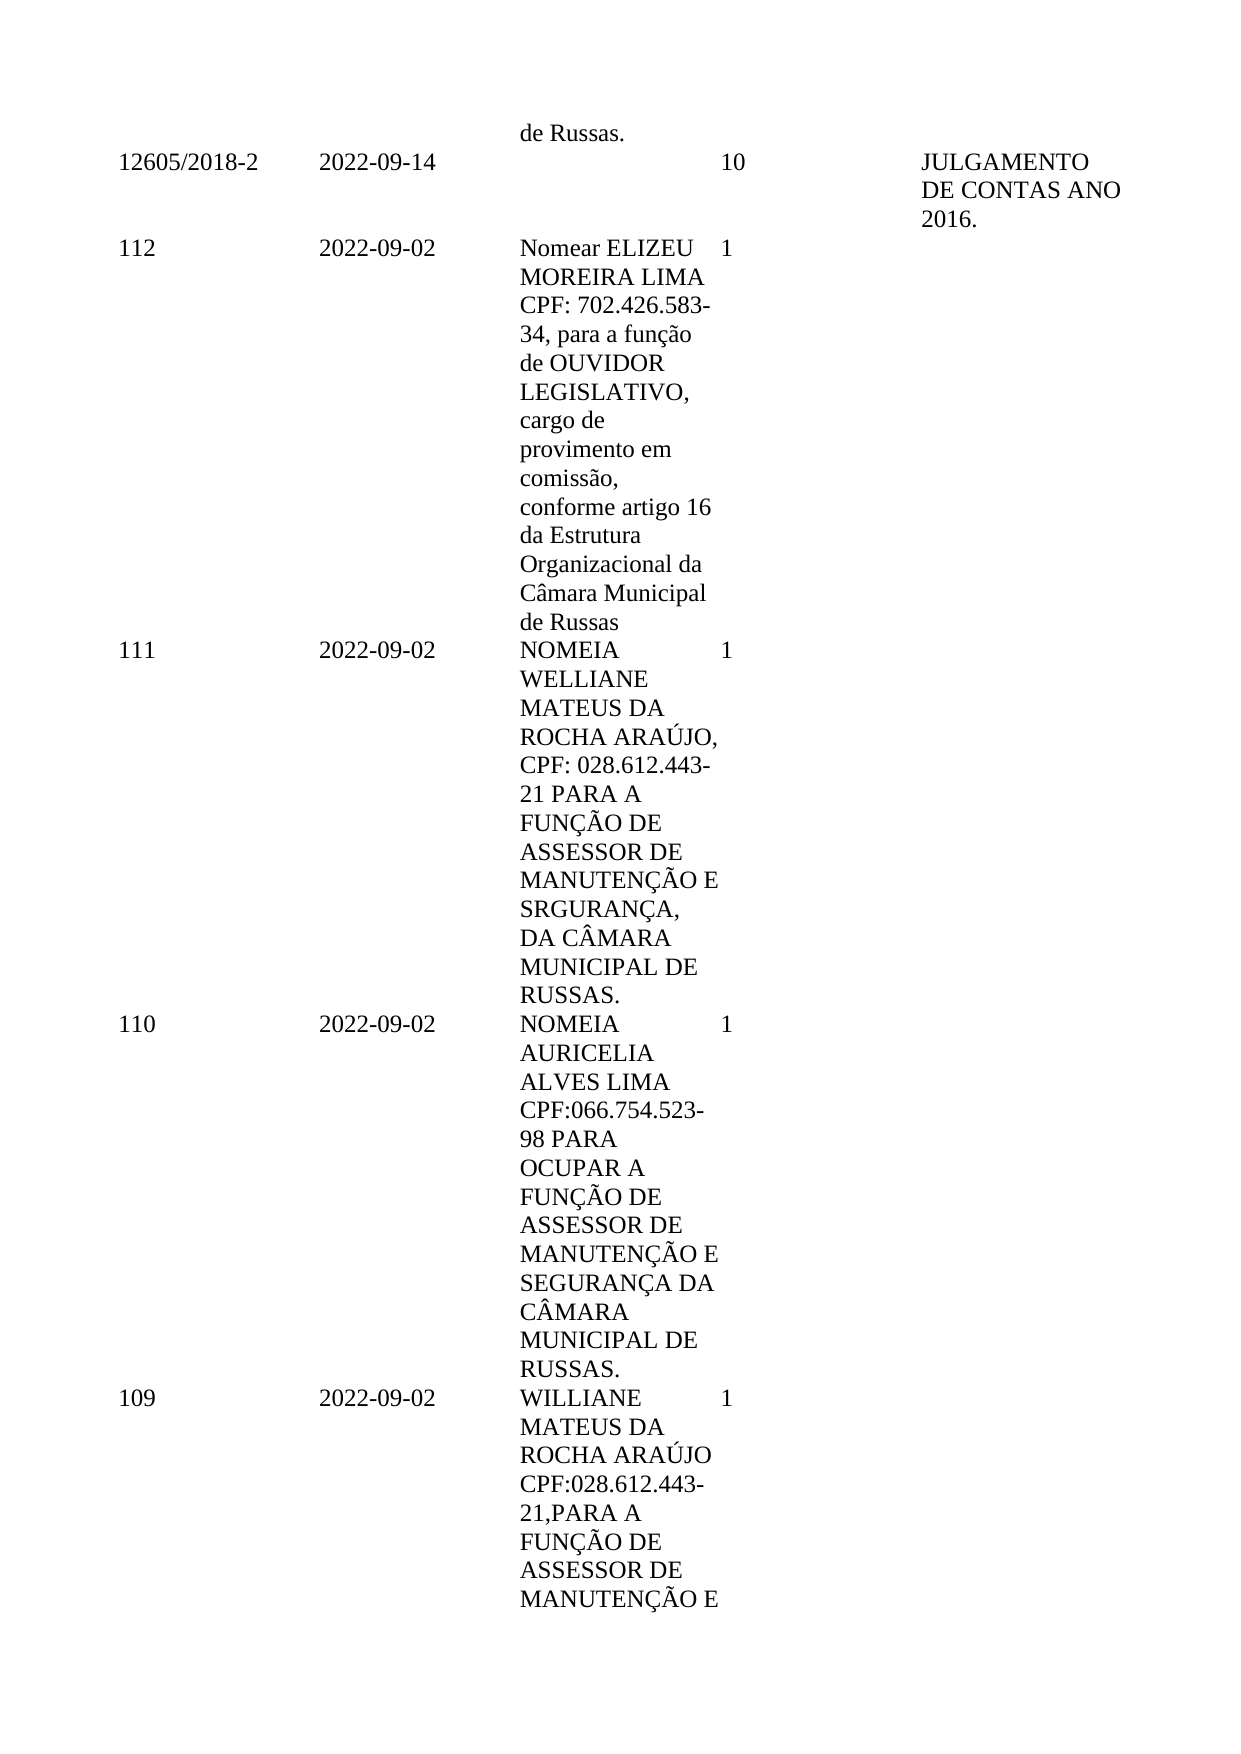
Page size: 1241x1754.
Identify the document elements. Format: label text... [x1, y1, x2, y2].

table_cell [921, 1383, 1122, 1613]
table_cell de Russas. [520, 118, 720, 147]
table_cell [921, 118, 1122, 147]
table_cell [921, 233, 1122, 636]
table_cell 2022-09-02 [319, 636, 519, 1009]
table_cell 12605/2018-2 [118, 147, 319, 233]
table_cell 1 [720, 636, 921, 1009]
table_cell 2022-09-02 [319, 233, 519, 636]
table_cell 2022-09-02 [319, 1383, 519, 1613]
table_cell [319, 118, 519, 147]
table_cell 2022-09-02 [319, 1009, 519, 1383]
table_cell 111 [118, 636, 319, 1009]
table_cell 1 [720, 233, 921, 636]
table_cell WILLIANE MATEUS DA ROCHA ARAÚJO CPF:028.612.443-21,PARA A FUNÇÃO DE ASSESSOR DE MANUTENÇÃO E [520, 1383, 720, 1613]
table_cell NOMEIA WELLIANE MATEUS DA ROCHA ARAÚJO, CPF: 028.612.443-21 PARA A FUNÇÃO DE ASSESSOR DE MANUTENÇÃO E SRGURANÇA, DA CÂMARA MUNICIPAL DE RUSSAS. [520, 636, 720, 1009]
table_cell 1 [720, 1009, 921, 1383]
table_cell [921, 1009, 1122, 1383]
table_cell JULGAMENTO DE CONTAS ANO 2016. [921, 147, 1122, 233]
table_cell NOMEIA AURICELIA ALVES LIMA CPF:066.754.523-98 PARA OCUPAR A FUNÇÃO DE ASSESSOR DE MANUTENÇÃO E SEGURANÇA DA CÂMARA MUNICIPAL DE RUSSAS. [520, 1009, 720, 1383]
table_cell 1 [720, 1383, 921, 1613]
table_cell 10 [720, 147, 921, 233]
table_cell [520, 147, 720, 233]
table_cell 110 [118, 1009, 319, 1383]
table_cell [118, 118, 319, 147]
table_cell [921, 636, 1122, 1009]
table_cell Nomear ELIZEU MOREIRA LIMA CPF: 702.426.583-34, para a função de OUVIDOR LEGISLATIVO, cargo de provimento em comissão, conforme artigo 16 da Estrutura Organizacional da Câmara Municipal de Russas [520, 233, 720, 636]
table_cell 2022-09-14 [319, 147, 519, 233]
table_cell 109 [118, 1383, 319, 1613]
table_cell [720, 118, 921, 147]
table_cell 112 [118, 233, 319, 636]
